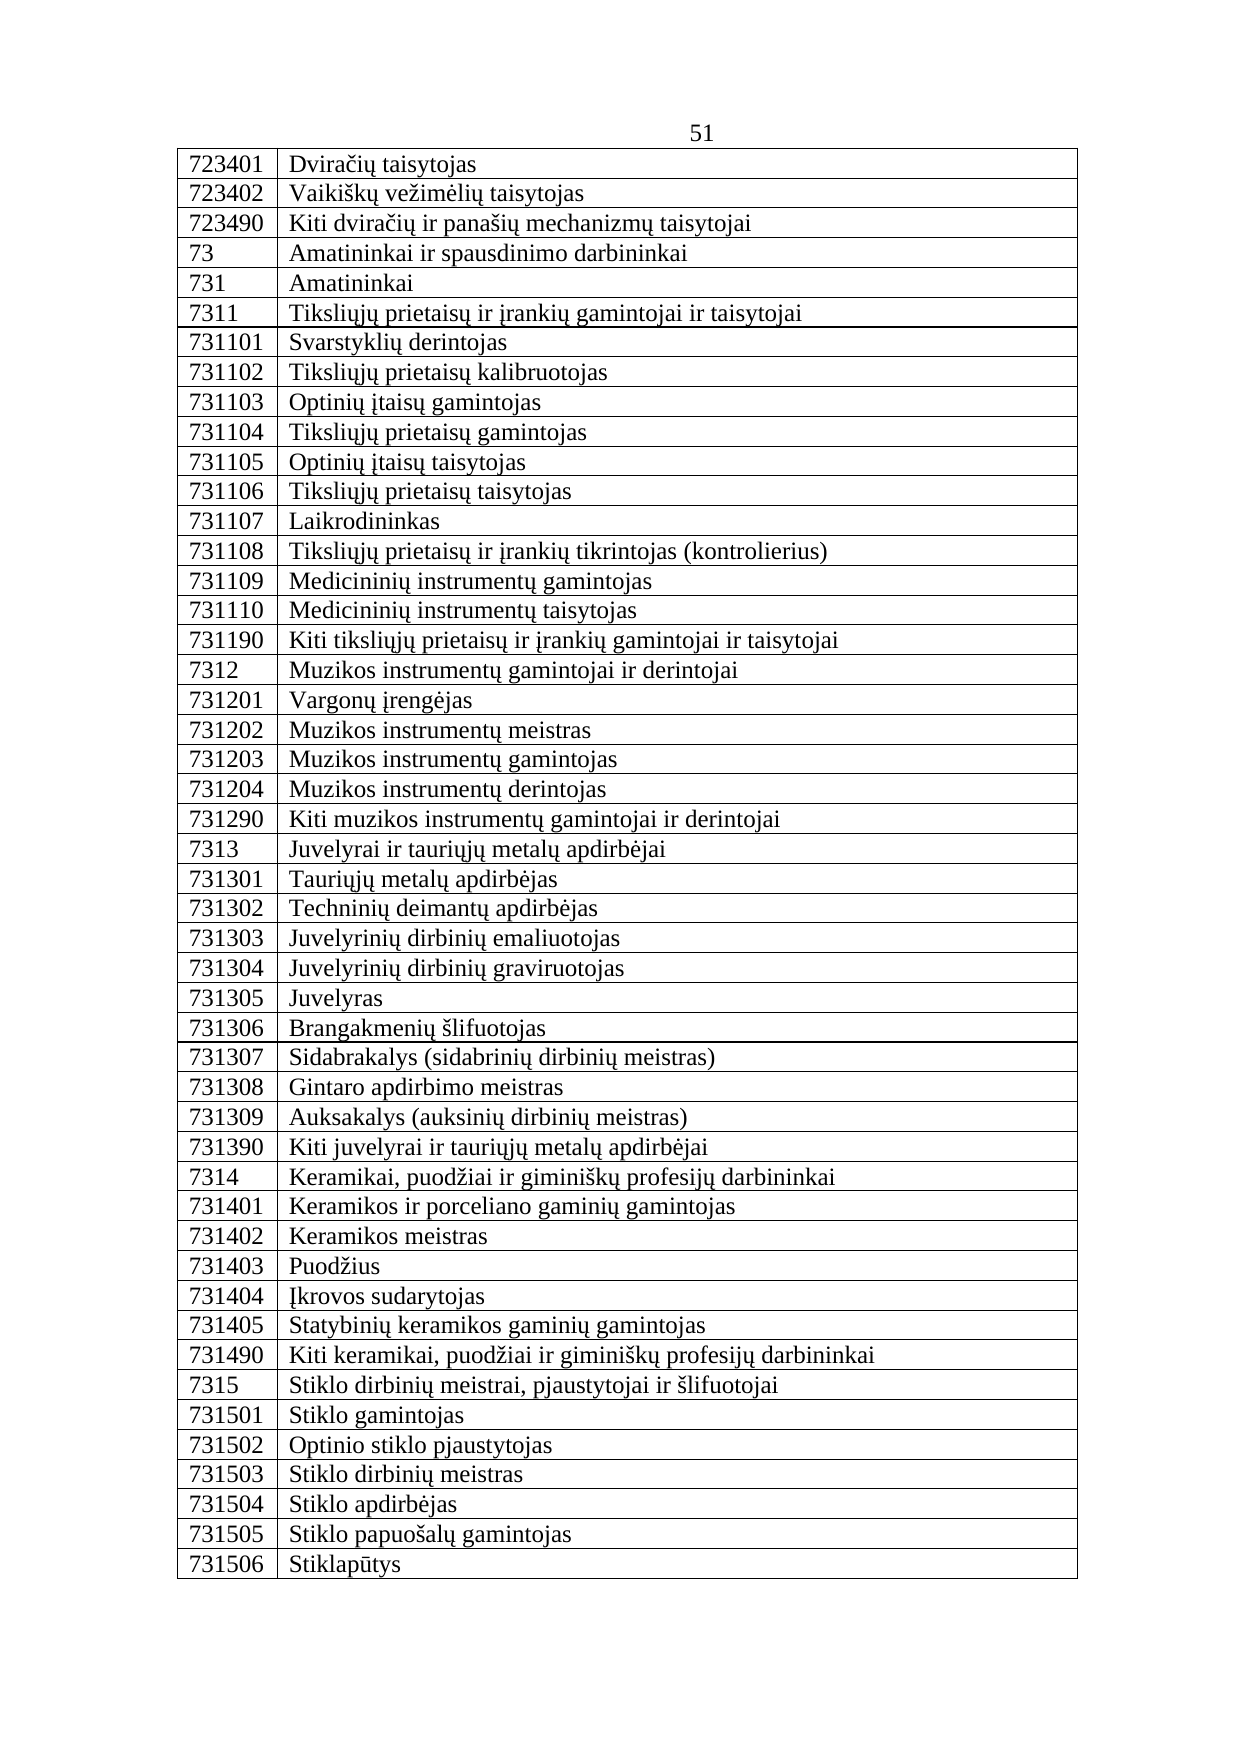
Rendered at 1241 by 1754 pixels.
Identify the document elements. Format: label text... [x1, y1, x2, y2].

table_cell 731203 [178, 745, 277, 773]
table_cell 731102 [178, 357, 277, 386]
table_cell Vaikiškų vežimėlių taisytojas [278, 179, 1077, 207]
table_cell Optinio stiklo pjaustytojas [278, 1430, 1077, 1458]
table_cell Keramikos meistras [278, 1221, 1077, 1250]
table_cell Keramikai, puodžiai ir giminiškų profesijų darbininkai [278, 1162, 1077, 1190]
table_cell Muzikos instrumentų derintojas [278, 774, 1077, 803]
table_cell 731302 [178, 894, 277, 922]
table_cell 731309 [178, 1102, 277, 1131]
table_cell 731506 [178, 1549, 277, 1578]
table_cell Puodžius [278, 1251, 1077, 1280]
table_cell 731306 [178, 1013, 277, 1041]
table_cell 731504 [178, 1489, 277, 1518]
table_cell Tiksliųjų prietaisų taisytojas [278, 476, 1077, 505]
table_cell 731103 [178, 387, 277, 416]
table_cell Laikrodininkas [278, 506, 1077, 535]
table_cell Tiksliųjų prietaisų ir įrankių tikrintojas (kontrolierius) [278, 536, 1077, 565]
table_cell Juvelyrai ir tauriųjų metalų apdirbėjai [278, 834, 1077, 863]
table_cell Medicininių instrumentų taisytojas [278, 596, 1077, 624]
table_cell Stiklo gamintojas [278, 1400, 1077, 1429]
table_cell 731308 [178, 1072, 277, 1101]
table_cell Stiklapūtys [278, 1549, 1077, 1578]
table_cell Muzikos instrumentų gamintojas [278, 745, 1077, 773]
table_cell 731107 [178, 506, 277, 535]
table_cell Kiti dviračių ir panašių mechanizmų taisytojai [278, 208, 1077, 237]
table_cell 731101 [178, 328, 277, 356]
table_cell Statybinių keramikos gaminių gamintojas [278, 1311, 1077, 1339]
table_cell 731501 [178, 1400, 277, 1429]
table_cell Muzikos instrumentų meistras [278, 715, 1077, 743]
table_cell Stiklo dirbinių meistras [278, 1460, 1077, 1488]
table_cell 7311 [178, 298, 277, 326]
table_cell Kiti keramikai, puodžiai ir giminiškų profesijų darbininkai [278, 1340, 1077, 1369]
table_cell Medicininių instrumentų gamintojas [278, 566, 1077, 594]
table_cell Brangakmenių šlifuotojas [278, 1013, 1077, 1041]
table_cell 731105 [178, 447, 277, 475]
table_cell 731402 [178, 1221, 277, 1250]
table_cell 731307 [178, 1043, 277, 1071]
table_cell Įkrovos sudarytojas [278, 1281, 1077, 1309]
table_cell Stiklo papuošalų gamintojas [278, 1519, 1077, 1548]
table_cell Tiksliųjų prietaisų gamintojas [278, 417, 1077, 446]
table_cell 731304 [178, 953, 277, 982]
table_cell 731505 [178, 1519, 277, 1548]
table_cell 7312 [178, 655, 277, 684]
table_cell Kiti tiksliųjų prietaisų ir įrankių gamintojai ir taisytojai [278, 625, 1077, 654]
table_cell 73 [178, 238, 277, 267]
table_cell Sidabrakalys (sidabrinių dirbinių meistras) [278, 1043, 1077, 1071]
table_cell 731106 [178, 476, 277, 505]
table_cell Techninių deimantų apdirbėjas [278, 894, 1077, 922]
table_cell 731204 [178, 774, 277, 803]
table_cell 731301 [178, 864, 277, 892]
table_cell 7315 [178, 1370, 277, 1399]
table_cell 731 [178, 268, 277, 297]
table_cell 731503 [178, 1460, 277, 1488]
table_cell 723490 [178, 208, 277, 237]
table_cell Juvelyras [278, 983, 1077, 1012]
table_cell Stiklo apdirbėjas [278, 1489, 1077, 1518]
table_cell 731305 [178, 983, 277, 1012]
table_cell Vargonų įrengėjas [278, 685, 1077, 714]
table_cell 7314 [178, 1162, 277, 1190]
table_cell 723401 [178, 149, 277, 177]
table_cell Keramikos ir porceliano gaminių gamintojas [278, 1191, 1077, 1220]
table_cell Amatininkai ir spausdinimo darbininkai [278, 238, 1077, 267]
table_cell Auksakalys (auksinių dirbinių meistras) [278, 1102, 1077, 1131]
table_cell Juvelyrinių dirbinių emaliuotojas [278, 923, 1077, 952]
table_cell 731502 [178, 1430, 277, 1458]
table_cell 731201 [178, 685, 277, 714]
table_cell 731490 [178, 1340, 277, 1369]
table_cell 7313 [178, 834, 277, 863]
table_cell Svarstyklių derintojas [278, 328, 1077, 356]
table_cell 731405 [178, 1311, 277, 1339]
table_cell 731104 [178, 417, 277, 446]
table_cell 731109 [178, 566, 277, 594]
table_cell 731202 [178, 715, 277, 743]
table_cell Tiksliųjų prietaisų kalibruotojas [278, 357, 1077, 386]
table_cell Tauriųjų metalų apdirbėjas [278, 864, 1077, 892]
table_cell Gintaro apdirbimo meistras [278, 1072, 1077, 1101]
table_cell 731190 [178, 625, 277, 654]
table_cell Kiti juvelyrai ir tauriųjų metalų apdirbėjai [278, 1132, 1077, 1161]
table_cell 731108 [178, 536, 277, 565]
table_cell 731403 [178, 1251, 277, 1280]
table_cell 731290 [178, 804, 277, 833]
table_cell 731401 [178, 1191, 277, 1220]
table_cell 723402 [178, 179, 277, 207]
table_cell Dviračių taisytojas [278, 149, 1077, 177]
table_cell Kiti muzikos instrumentų gamintojai ir derintojai [278, 804, 1077, 833]
table_cell 731404 [178, 1281, 277, 1309]
table_cell Amatininkai [278, 268, 1077, 297]
table_cell Stiklo dirbinių meistrai, pjaustytojai ir šlifuotojai [278, 1370, 1077, 1399]
table_cell 731110 [178, 596, 277, 624]
table_cell 731390 [178, 1132, 277, 1161]
table_cell Optinių įtaisų gamintojas [278, 387, 1077, 416]
table_cell Tiksliųjų prietaisų ir įrankių gamintojai ir taisytojai [278, 298, 1077, 326]
table_cell Optinių įtaisų taisytojas [278, 447, 1077, 475]
table_cell 731303 [178, 923, 277, 952]
table_cell Muzikos instrumentų gamintojai ir derintojai [278, 655, 1077, 684]
table_cell Juvelyrinių dirbinių graviruotojas [278, 953, 1077, 982]
